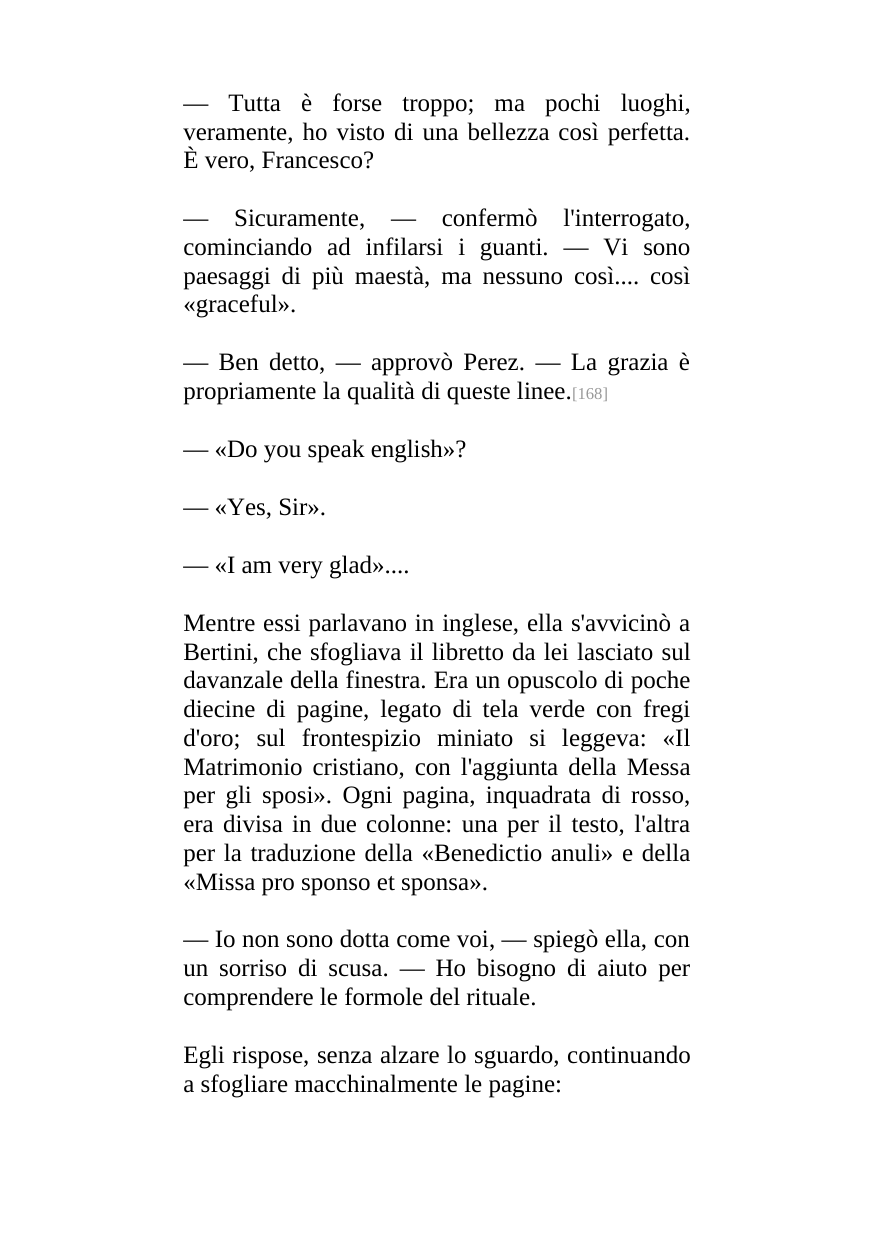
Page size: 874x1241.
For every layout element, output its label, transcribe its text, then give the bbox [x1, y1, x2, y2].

text Egli rispose, senza alzare lo sguardo, continuando a sfogliare macchinalmente le pagine: [183, 1040, 691, 1097]
text — Tutta è forse troppo; ma pochi luoghi, veramente, ho visto di una bellezza così perfetta. È vero, Francesco? [183, 88, 691, 174]
text — «I am very glad».... [183, 550, 691, 579]
text — «Yes, Sir». [183, 492, 691, 521]
text — Sicuramente, — confermò l'interrogato, cominciando ad infilarsi i guanti. — Vi sono paesaggi di più maestà, ma nessuno così.... così «graceful». [183, 203, 691, 318]
text — «Do you speak english»? [183, 434, 691, 463]
text — Io non sono dotta come voi, — spiegò ella, con un sorriso di scusa. — Ho bisogno di aiuto per comprendere le formole del rituale. [183, 924, 691, 1011]
text Mentre essi parlavano in inglese, ella s'avvicinò a Bertini, che sfogliava il libretto da lei lasciato sul davanzale della finestra. Era un opuscolo di poche diecine di pagine, legato di tela verde con fregi d'oro; sul frontespizio miniato si leggeva: «Il Matrimonio cristiano, con l'aggiunta della Messa per gli sposi». Ogni pagina, inquadrata di rosso, era divisa in due colonne: una per il testo, l'altra per la traduzione della «Benedictio anuli» e della «Missa pro sponso et sponsa». [183, 608, 691, 895]
text — Ben detto, — approvò Perez. — La grazia è propriamente la qualità di queste linee.[168] [183, 347, 691, 405]
